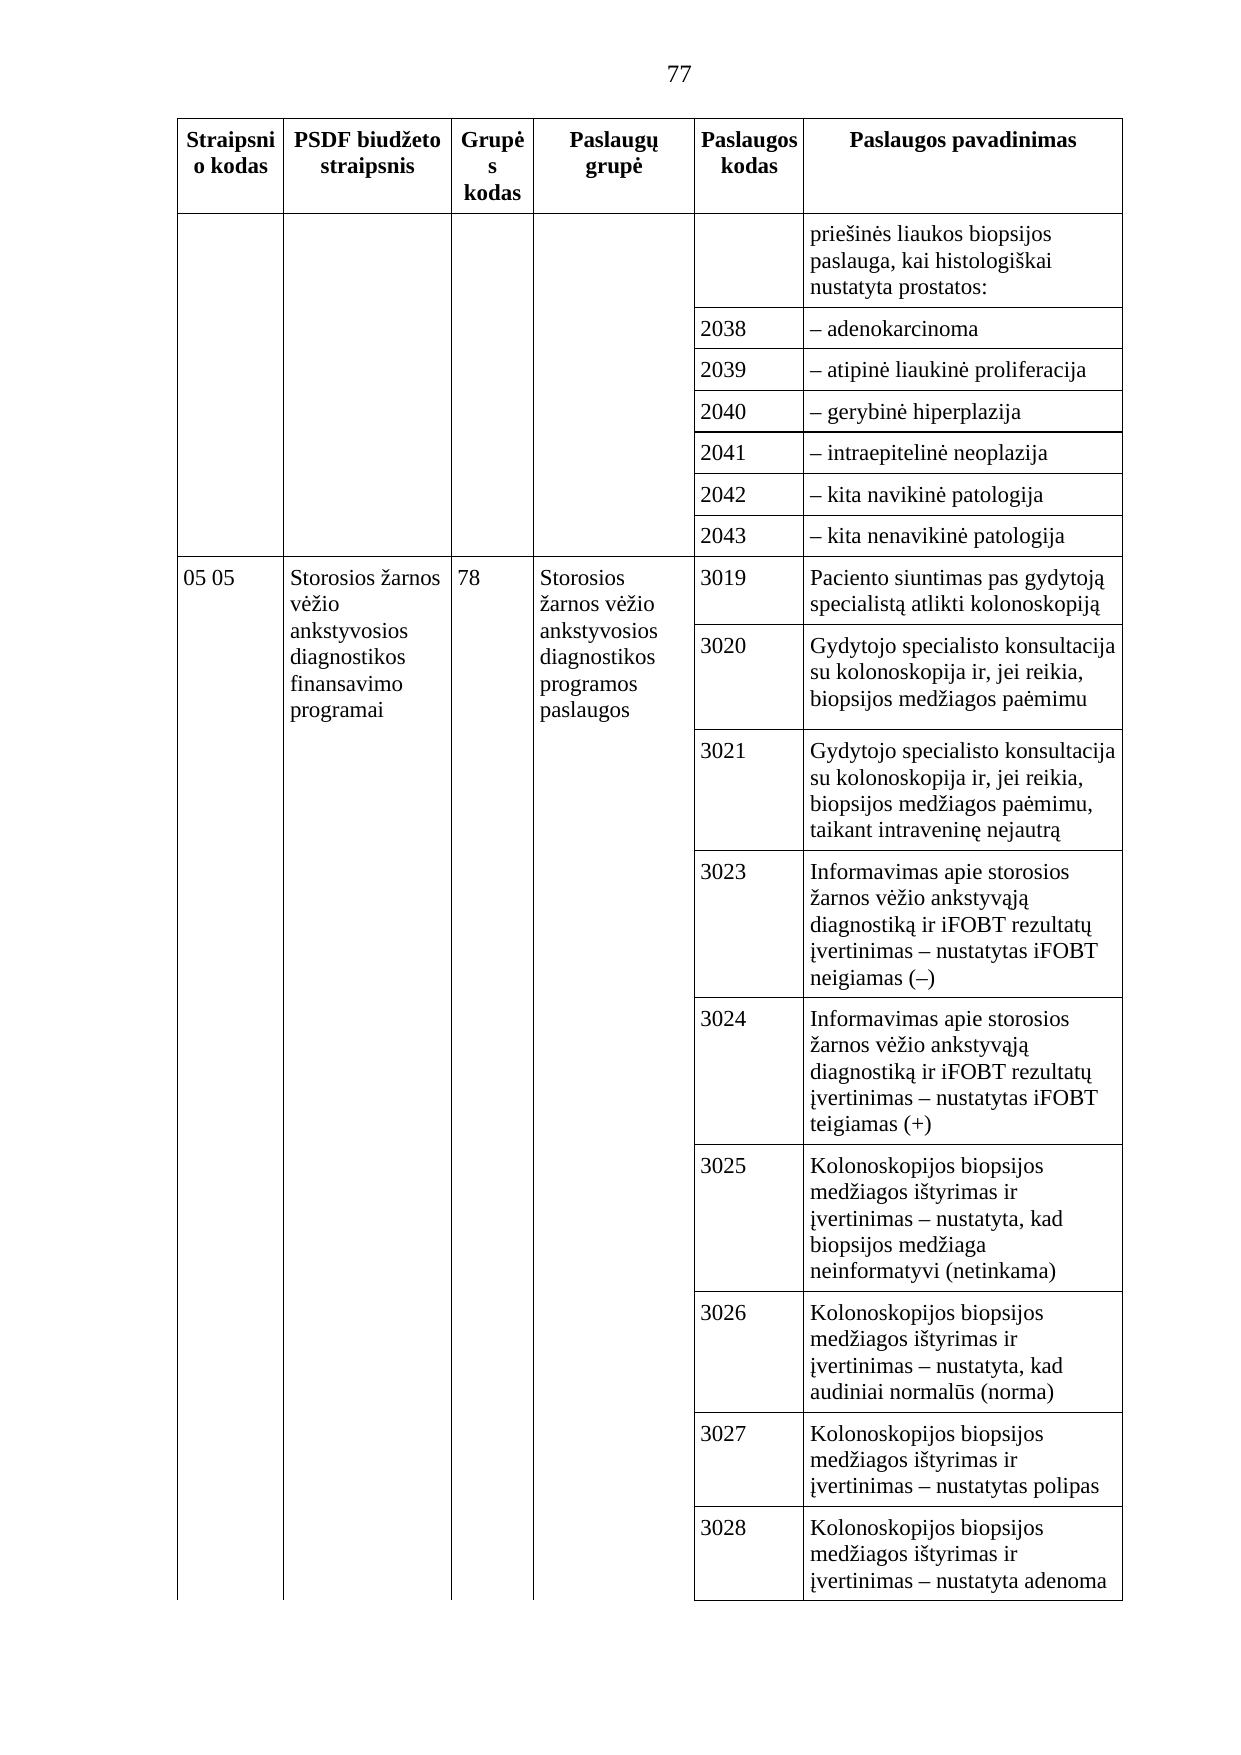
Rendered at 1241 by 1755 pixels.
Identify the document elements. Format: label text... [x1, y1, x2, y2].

table_cell [284, 390, 451, 431]
table_cell [452, 624, 533, 729]
table_cell [178, 850, 283, 997]
table_cell – gerybinė hiperplazija [804, 391, 1122, 431]
table_cell [178, 1291, 283, 1412]
table_cell [178, 473, 283, 514]
table_cell Informavimas apie storosios žarnos vėžio ankstyvąją diagnostiką ir iFOBT rezultatų įvertinimas – nustatytas iFOBT neigiamas (–) [804, 851, 1122, 997]
table_cell [178, 729, 283, 850]
table_cell 3023 [695, 851, 803, 997]
table_cell 3021 [695, 730, 803, 850]
table_cell 3026 [695, 1292, 803, 1412]
table_cell 2040 [695, 391, 803, 431]
table_cell [452, 348, 533, 390]
table_cell [284, 1144, 451, 1291]
table_header Paslaugos pavadinimas [804, 119, 1122, 212]
table_cell [284, 1412, 451, 1506]
table_cell 2042 [695, 474, 803, 514]
table_cell [284, 431, 451, 473]
table_cell [534, 729, 694, 850]
table_cell [534, 1412, 694, 1506]
table_cell Informavimas apie storosios žarnos vėžio ankstyvąją diagnostiką ir iFOBT rezultatų įvertinimas – nustatytas iFOBT teigiamas (+) [804, 998, 1122, 1144]
table_cell [284, 515, 451, 556]
table_cell Storosios žarnos vėžio ankstyvosios diagnostikos finansavimo programai [284, 557, 451, 729]
table_cell [284, 473, 451, 514]
table_cell [534, 473, 694, 514]
table_cell – atipinė liaukinė proliferacija [804, 349, 1122, 390]
table_cell [452, 1412, 533, 1506]
table_cell [178, 431, 283, 473]
table_cell [178, 1506, 283, 1600]
table_cell 3028 [695, 1507, 803, 1600]
table_cell Kolonoskopijos biopsijos medžiagos ištyrimas ir įvertinimas – nustatytas polipas [804, 1413, 1122, 1506]
table_cell [284, 214, 451, 307]
table_cell [534, 997, 694, 1144]
table_cell [534, 515, 694, 556]
table_cell [452, 997, 533, 1144]
table_cell 3020 [695, 625, 803, 729]
table_cell [178, 390, 283, 431]
table_cell [534, 850, 694, 997]
table_cell [284, 850, 451, 997]
table_cell – intraepitelinė neoplazija [804, 433, 1122, 473]
table_cell Storosios žarnos vėžio ankstyvosios diagnostikos programos paslaugos [534, 557, 694, 729]
table_cell [452, 1144, 533, 1291]
table_cell [178, 1412, 283, 1506]
table_cell Kolonoskopijos biopsijos medžiagos ištyrimas ir įvertinimas – nustatyta, kad biopsijos medžiaga neinformatyvi (netinkama) [804, 1145, 1122, 1291]
table_cell [534, 307, 694, 348]
table_cell [178, 1144, 283, 1291]
table_cell 2043 [695, 516, 803, 556]
table_cell [452, 1291, 533, 1412]
table_cell Gydytojo specialisto konsultacija su kolonoskopija ir, jei reikia, biopsijos medžiagos paėmimu [804, 625, 1122, 729]
table_cell [178, 307, 283, 348]
table_header PSDF biudžeto straipsnis [284, 119, 451, 212]
table_cell 2041 [695, 433, 803, 473]
table_cell [452, 390, 533, 431]
table_cell [178, 624, 283, 729]
table_cell [534, 431, 694, 473]
table_cell [695, 214, 803, 307]
table_cell [452, 515, 533, 556]
table_cell [452, 729, 533, 850]
table_cell [178, 997, 283, 1144]
table_cell Kolonoskopijos biopsijos medžiagos ištyrimas ir įvertinimas – nustatyta adenoma [804, 1507, 1122, 1600]
table_cell [284, 348, 451, 390]
table_cell – kita navikinė patologija [804, 474, 1122, 514]
table_cell Kolonoskopijos biopsijos medžiagos ištyrimas ir įvertinimas – nustatyta, kad audiniai normalūs (norma) [804, 1292, 1122, 1412]
table_cell – adenokarcinoma [804, 308, 1122, 348]
table_cell [452, 850, 533, 997]
table_cell [284, 307, 451, 348]
table_cell 2038 [695, 308, 803, 348]
table_cell Paciento siuntimas pas gydytoją specialistą atlikti kolonoskopiją [804, 557, 1122, 624]
table_cell [178, 214, 283, 307]
table_cell [284, 1291, 451, 1412]
table_cell [178, 515, 283, 556]
table_cell 3027 [695, 1413, 803, 1506]
table_cell [534, 390, 694, 431]
table_cell 3025 [695, 1145, 803, 1291]
table_header Grupės kodas [452, 119, 533, 212]
table_cell – kita nenavikinė patologija [804, 516, 1122, 556]
table_cell [534, 1144, 694, 1291]
table_cell [178, 348, 283, 390]
table_cell [534, 214, 694, 307]
table_cell [284, 1506, 451, 1600]
table_cell 3024 [695, 998, 803, 1144]
table_cell [534, 348, 694, 390]
table_cell 2039 [695, 349, 803, 390]
table_cell [452, 214, 533, 307]
table_cell [452, 1506, 533, 1600]
table_header Paslaugų grupė [534, 119, 694, 212]
table_cell 05 05 [178, 557, 283, 624]
table_cell [284, 729, 451, 850]
table_cell [452, 431, 533, 473]
table_cell [284, 997, 451, 1144]
table_cell [452, 307, 533, 348]
table_cell [452, 473, 533, 514]
table_header Straipsnio kodas [178, 119, 283, 212]
table_cell Gydytojo specialisto konsultacija su kolonoskopija ir, jei reikia, biopsijos medžiagos paėmimu, taikant intraveninę nejautrą [804, 730, 1122, 850]
table_cell priešinės liaukos biopsijos paslauga, kai histologiškai nustatyta prostatos: [804, 214, 1122, 307]
table_cell 3019 [695, 557, 803, 624]
table_cell [534, 1291, 694, 1412]
table_cell [534, 1506, 694, 1600]
table_header Paslaugos kodas [695, 119, 803, 212]
table_cell 78 [452, 557, 533, 624]
